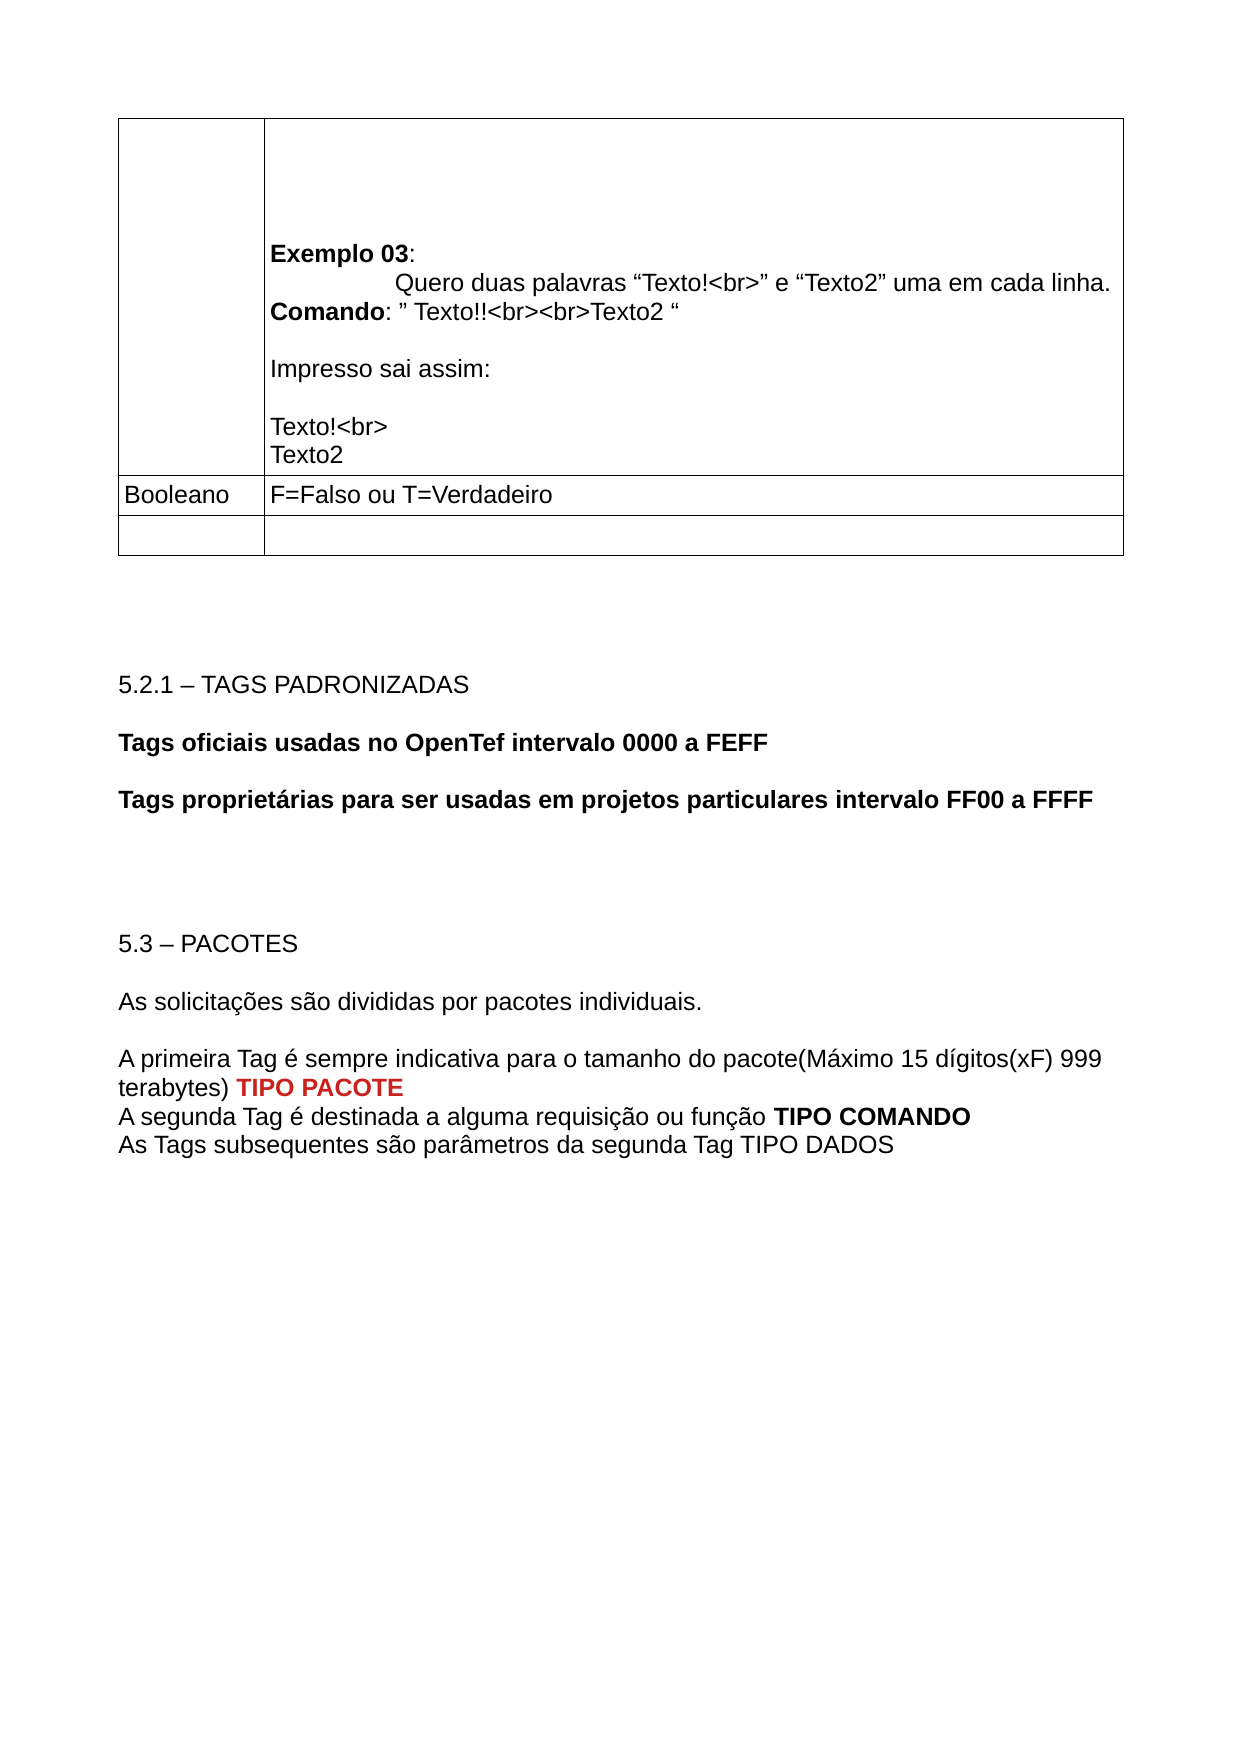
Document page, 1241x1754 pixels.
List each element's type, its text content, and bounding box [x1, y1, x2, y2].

text 5.3 – PACOTES [118, 929, 1122, 958]
text As Tags subsequentes são parâmetros da segunda Tag TIPO DADOS [118, 1130, 1122, 1159]
table_cell [119, 516, 264, 555]
table_cell [119, 119, 264, 475]
text Tags proprietárias para ser usadas em projetos particulares intervalo FF00 a FFFF [118, 785, 1122, 814]
table_cell F=Falso ou T=Verdadeiro [265, 476, 1123, 515]
text Tags oficiais usadas no OpenTef intervalo 0000 a FEFF [118, 728, 1122, 757]
text A primeira Tag é sempre indicativa para o tamanho do pacote(Máximo 15 dígitos(xF) 999 terabytes) TIPO PACOTE [118, 1044, 1122, 1102]
table_cell Booleano [119, 476, 264, 515]
table_cell Exemplo 03: Quero duas palavras “Texto!<br>” e “Texto2” uma em cada linha. Comando: ” Texto!!<br><br>Texto2 “ Impresso sai assim: Texto!<br> Texto2 [265, 119, 1123, 475]
text 5.2.1 – TAGS PADRONIZADAS [118, 670, 1122, 699]
text As solicitações são divididas por pacotes individuais. [118, 987, 1122, 1015]
text A segunda Tag é destinada a alguma requisição ou função TIPO COMANDO [118, 1102, 1122, 1130]
table_cell [265, 516, 1123, 555]
